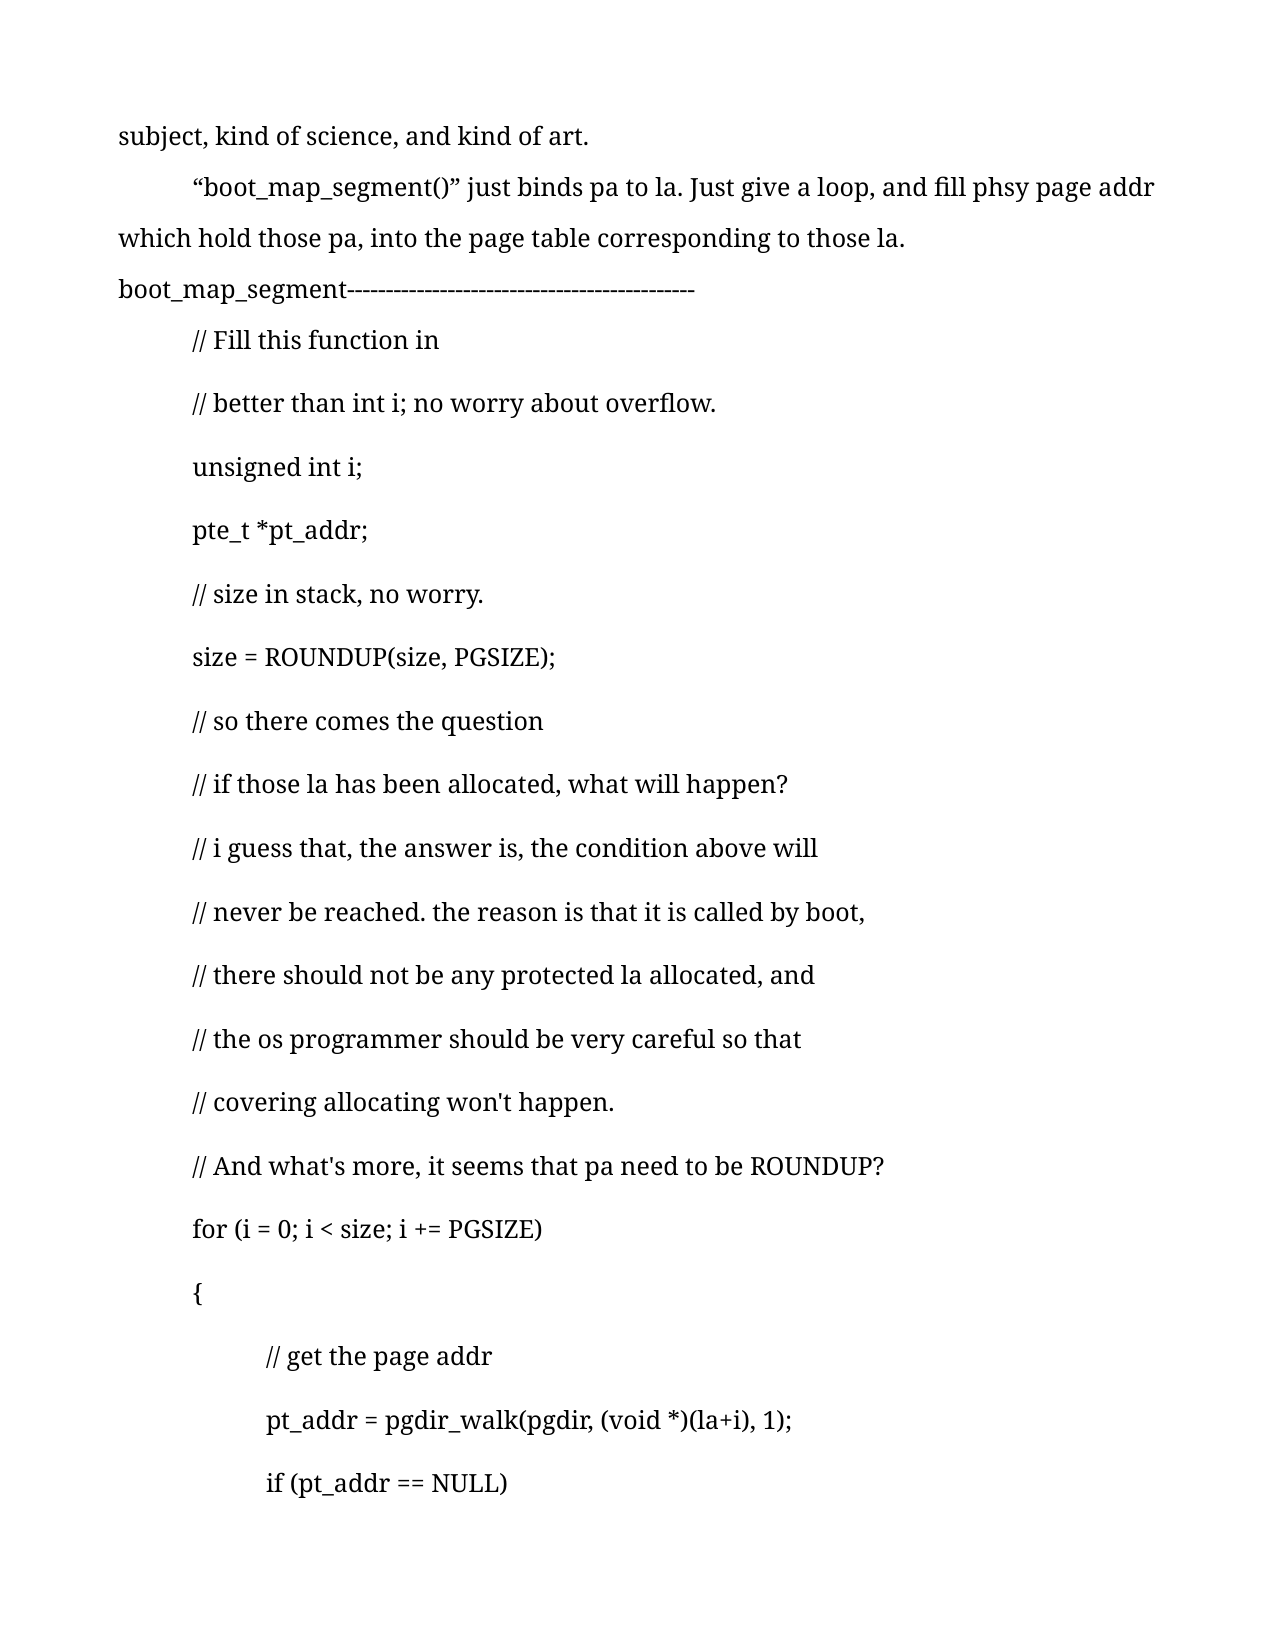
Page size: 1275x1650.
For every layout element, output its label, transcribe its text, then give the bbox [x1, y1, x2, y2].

text subject, kind of science, and kind of art. “boot_map_segment()” just binds pa to la. Just give a loop, and fill phsy page addr which hold those pa, into the page table corresponding to those la. boot_map_segment--------------------------------------------- // Fill this function in [118, 118, 1157, 356]
text // And what's more, it seems that pa need to be ROUNDUP? [118, 1148, 1157, 1182]
text unsigned int i; [118, 449, 1157, 483]
text pt_addr = pgdir_walk(pgdir, (void *)(la+i), 1); [118, 1402, 1157, 1437]
text // i guess that, the answer is, the condition above will [118, 831, 1157, 865]
text // size in stack, no worry. [118, 576, 1157, 611]
text // there should not be any protected la allocated, and [118, 958, 1157, 992]
text // so there comes the question [118, 703, 1157, 738]
text for (i = 0; i < size; i += PGSIZE) [118, 1212, 1157, 1246]
text if (pt_addr == NULL) [118, 1466, 1157, 1500]
text size = ROUNDUP(size, PGSIZE); [118, 640, 1157, 674]
text // if those la has been allocated, what will happen? [118, 767, 1157, 801]
text // covering allocating won't happen. [118, 1085, 1157, 1119]
text // better than int i; no worry about overflow. [118, 386, 1157, 420]
text // get the page addr [118, 1339, 1157, 1373]
text // the os programmer should be very careful so that [118, 1021, 1157, 1055]
text pte_t *pt_addr; [118, 513, 1157, 547]
text // never be reached. the reason is that it is called by boot, [118, 894, 1157, 928]
text { [118, 1275, 1157, 1309]
